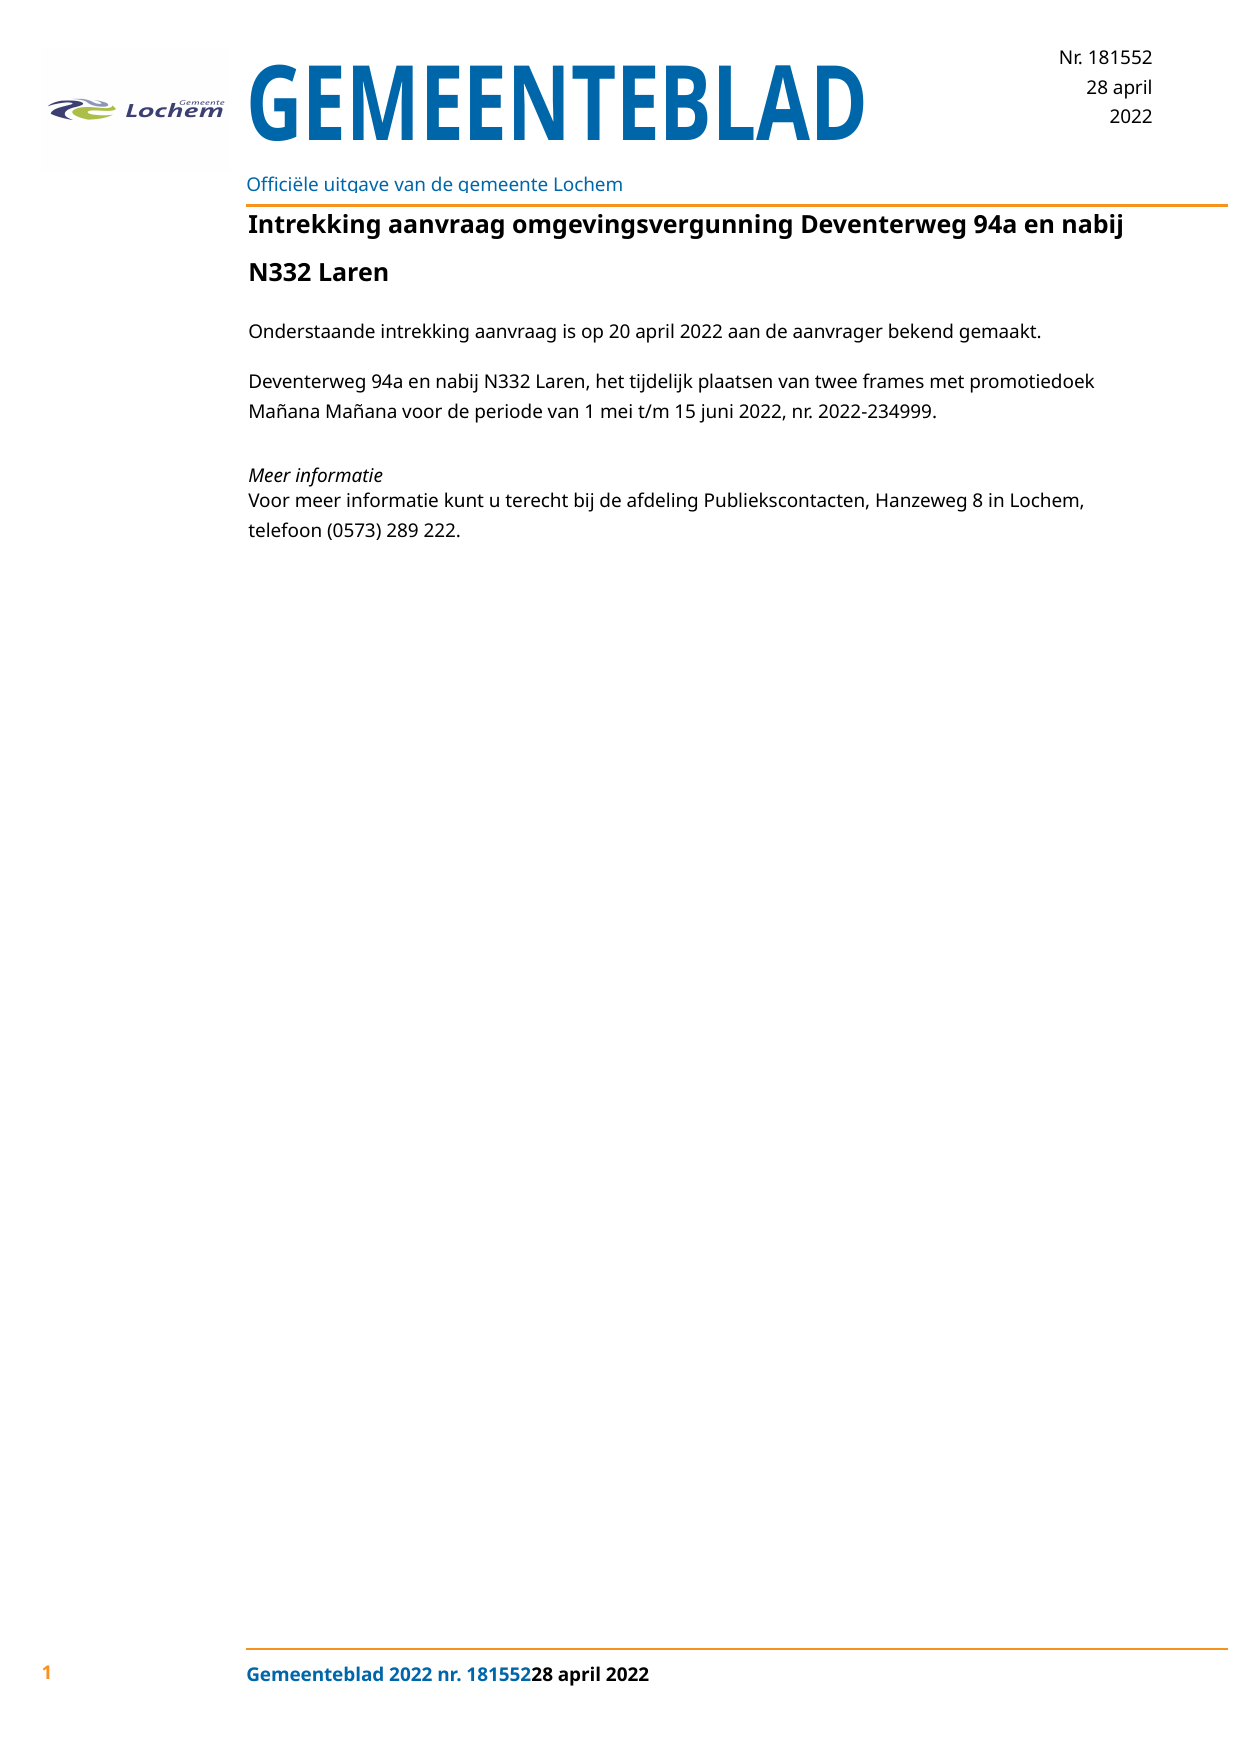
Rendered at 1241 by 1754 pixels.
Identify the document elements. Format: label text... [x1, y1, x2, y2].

text Deventerweg 94a en nabij N332 Laren, het tijdelijk plaatsen van twee frames met promotiedoek Mañana Mañana voor de periode van 1 mei t/m 15 juni 2022, nr. 2022-234999. [248, 368, 1152, 424]
text Voor meer informatie kunt u terecht bij de afdeling Publiekscontacten, Hanzeweg 8 in Lochem, telefoon (0573) 289 222. [248, 488, 1152, 543]
text Meer informatie [248, 462, 1152, 488]
text Intrekking aanvraag omgevingsvergunning Deventerweg 94a en nabij N332 Laren [248, 207, 1152, 288]
text Onderstaande intrekking aanvraag is op 20 april 2022 aan de aanvrager bekend gemaakt. [248, 318, 1152, 344]
picture [41, 47, 231, 172]
